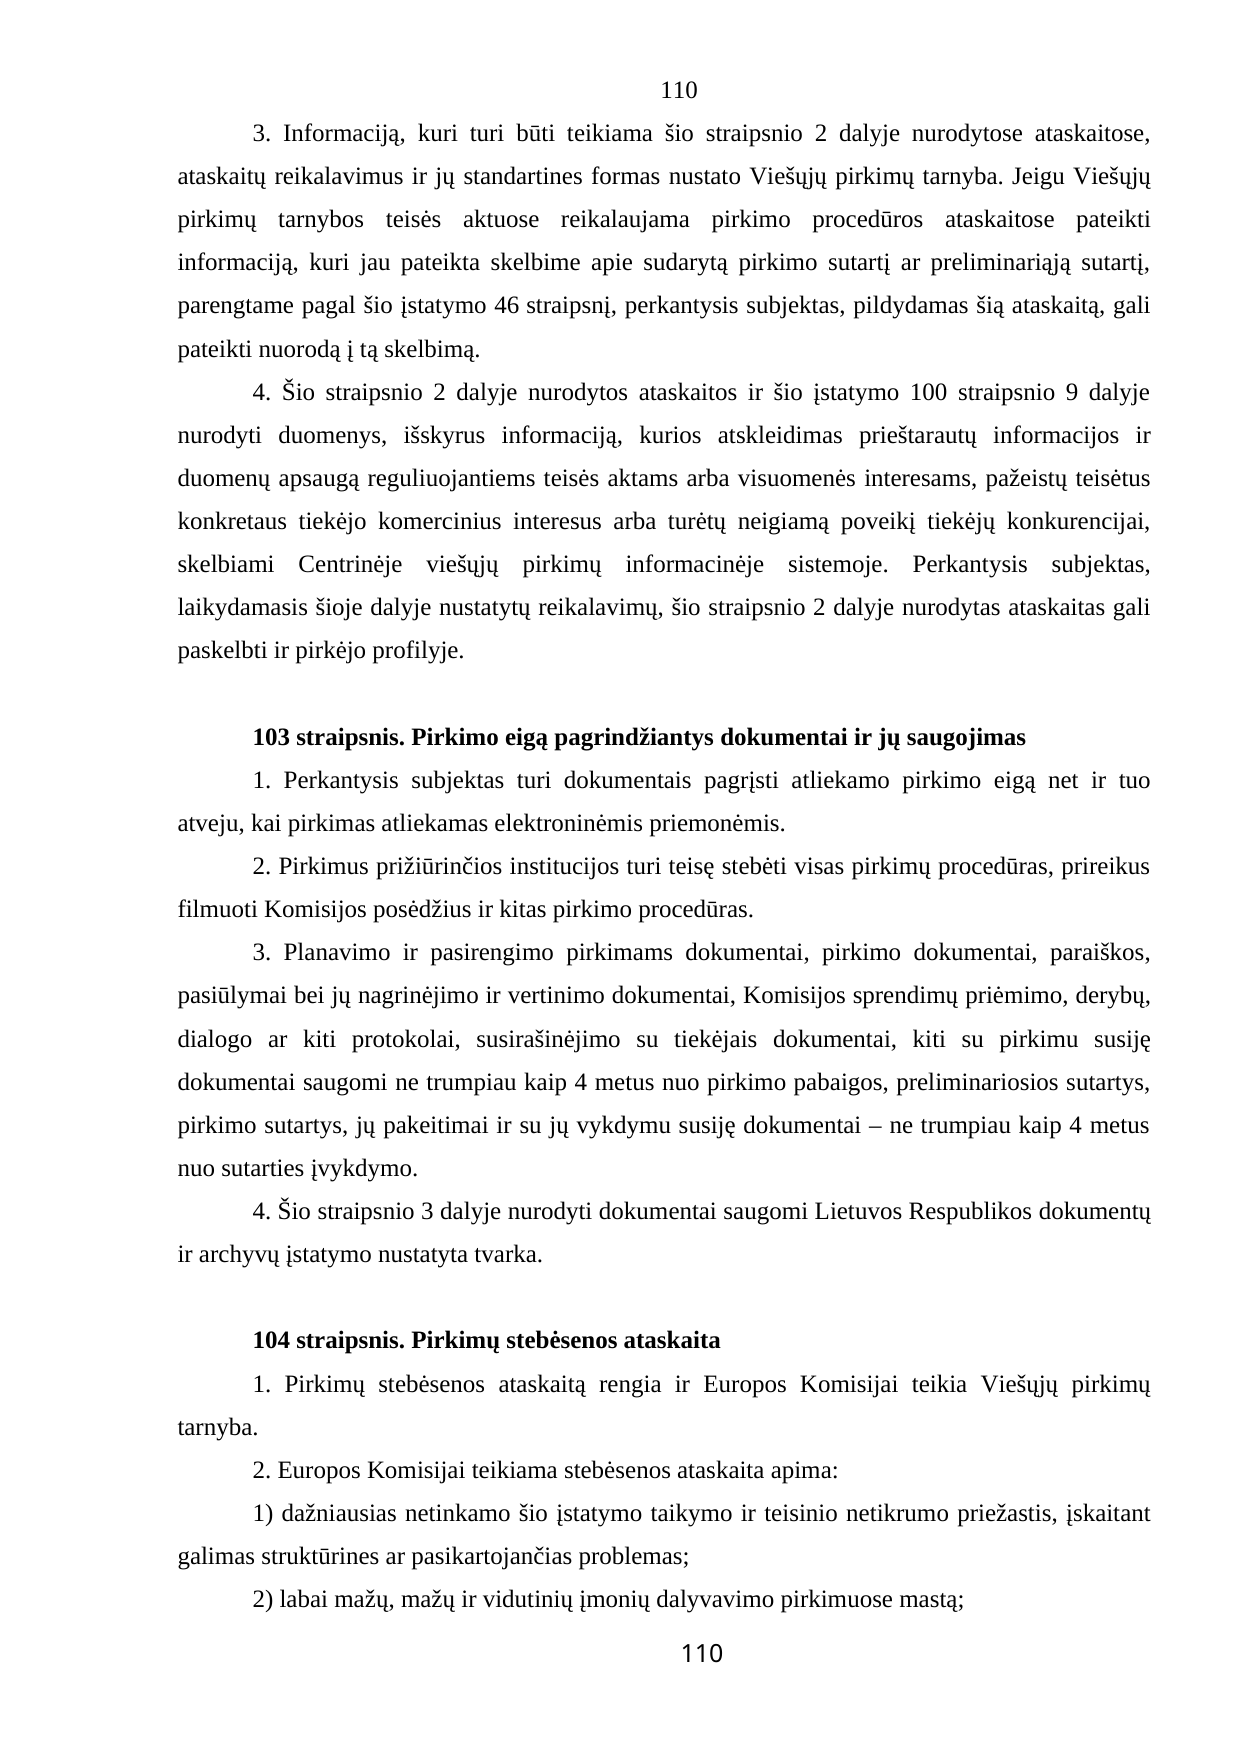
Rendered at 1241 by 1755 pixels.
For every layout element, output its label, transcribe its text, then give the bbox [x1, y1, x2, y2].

text 1) dažniausias netinkamo šio įstatymo taikymo ir teisinio netikrumo priežastis, įskaitant galimas struktūrines ar pasikartojančias problemas; [177, 1498, 1152, 1570]
text 104 straipsnis. Pirkimų stebėsenos ataskaita [177, 1326, 1152, 1354]
text 2. Pirkimus prižiūrinčios institucijos turi teisę stebėti visas pirkimų procedūras, prireikus filmuoti Komisijos posėdžius ir kitas pirkimo procedūras. [177, 851, 1152, 923]
text 2. Europos Komisijai teikiama stebėsenos ataskaita apima: [177, 1455, 1152, 1484]
text 3. Planavimo ir pasirengimo pirkimams dokumentai, pirkimo dokumentai, paraiškos, pasiūlymai bei jų nagrinėjimo ir vertinimo dokumentai, Komisijos sprendimų priėmimo, derybų, dialogo ar kiti protokolai, susirašinėjimo su tiekėjais dokumentai, kiti su pirkimu susiję dokumentai saugomi ne trumpiau kaip 4 metus nuo pirkimo pabaigos, preliminariosios sutartys, pirkimo sutartys, jų pakeitimai ir su jų vykdymu susiję dokumentai – ne trumpiau kaip 4 metus nuo sutarties įvykdymo. [177, 937, 1152, 1182]
text 103 straipsnis. Pirkimo eigą pagrindžiantys dokumentai ir jų saugojimas [177, 722, 1152, 751]
text 4. Šio straipsnio 2 dalyje nurodytos ataskaitos ir šio įstatymo 100 straipsnio 9 dalyje nurodyti duomenys, išskyrus informaciją, kurios atskleidimas prieštarautų informacijos ir duomenų apsaugą reguliuojantiems teisės aktams arba visuomenės interesams, pažeistų teisėtus konkretaus tiekėjo komercinius interesus arba turėtų neigiamą poveikį tiekėjų konkurencijai, skelbiami Centrinėje viešųjų pirkimų informacinėje sistemoje. Perkantysis subjektas, laikydamasis šioje dalyje nustatytų reikalavimų, šio straipsnio 2 dalyje nurodytas ataskaitas gali paskelbti ir pirkėjo profilyje. [177, 377, 1152, 664]
text 1. Pirkimų stebėsenos ataskaitą rengia ir Europos Komisijai teikia Viešųjų pirkimų tarnyba. [177, 1369, 1152, 1441]
text 2) labai mažų, mažų ir vidutinių įmonių dalyvavimo pirkimuose mastą; [177, 1584, 1152, 1613]
text 1. Perkantysis subjektas turi dokumentais pagrįsti atliekamo pirkimo eigą net ir tuo atveju, kai pirkimas atliekamas elektroninėmis priemonėmis. [177, 765, 1152, 837]
text 4. Šio straipsnio 3 dalyje nurodyti dokumentai saugomi Lietuvos Respublikos dokumentų ir archyvų įstatymo nustatyta tvarka. [177, 1196, 1152, 1268]
text 3. Informaciją, kuri turi būti teikiama šio straipsnio 2 dalyje nurodytose ataskaitose, ataskaitų reikalavimus ir jų standartines formas nustato Viešųjų pirkimų tarnyba. Jeigu Viešųjų pirkimų tarnybos teisės aktuose reikalaujama pirkimo procedūros ataskaitose pateikti informaciją, kuri jau pateikta skelbime apie sudarytą pirkimo sutartį ar preliminariąją sutartį, parengtame pagal šio įstatymo 46 straipsnį, perkantysis subjektas, pildydamas šią ataskaitą, gali pateikti nuorodą į tą skelbimą. [177, 118, 1152, 362]
